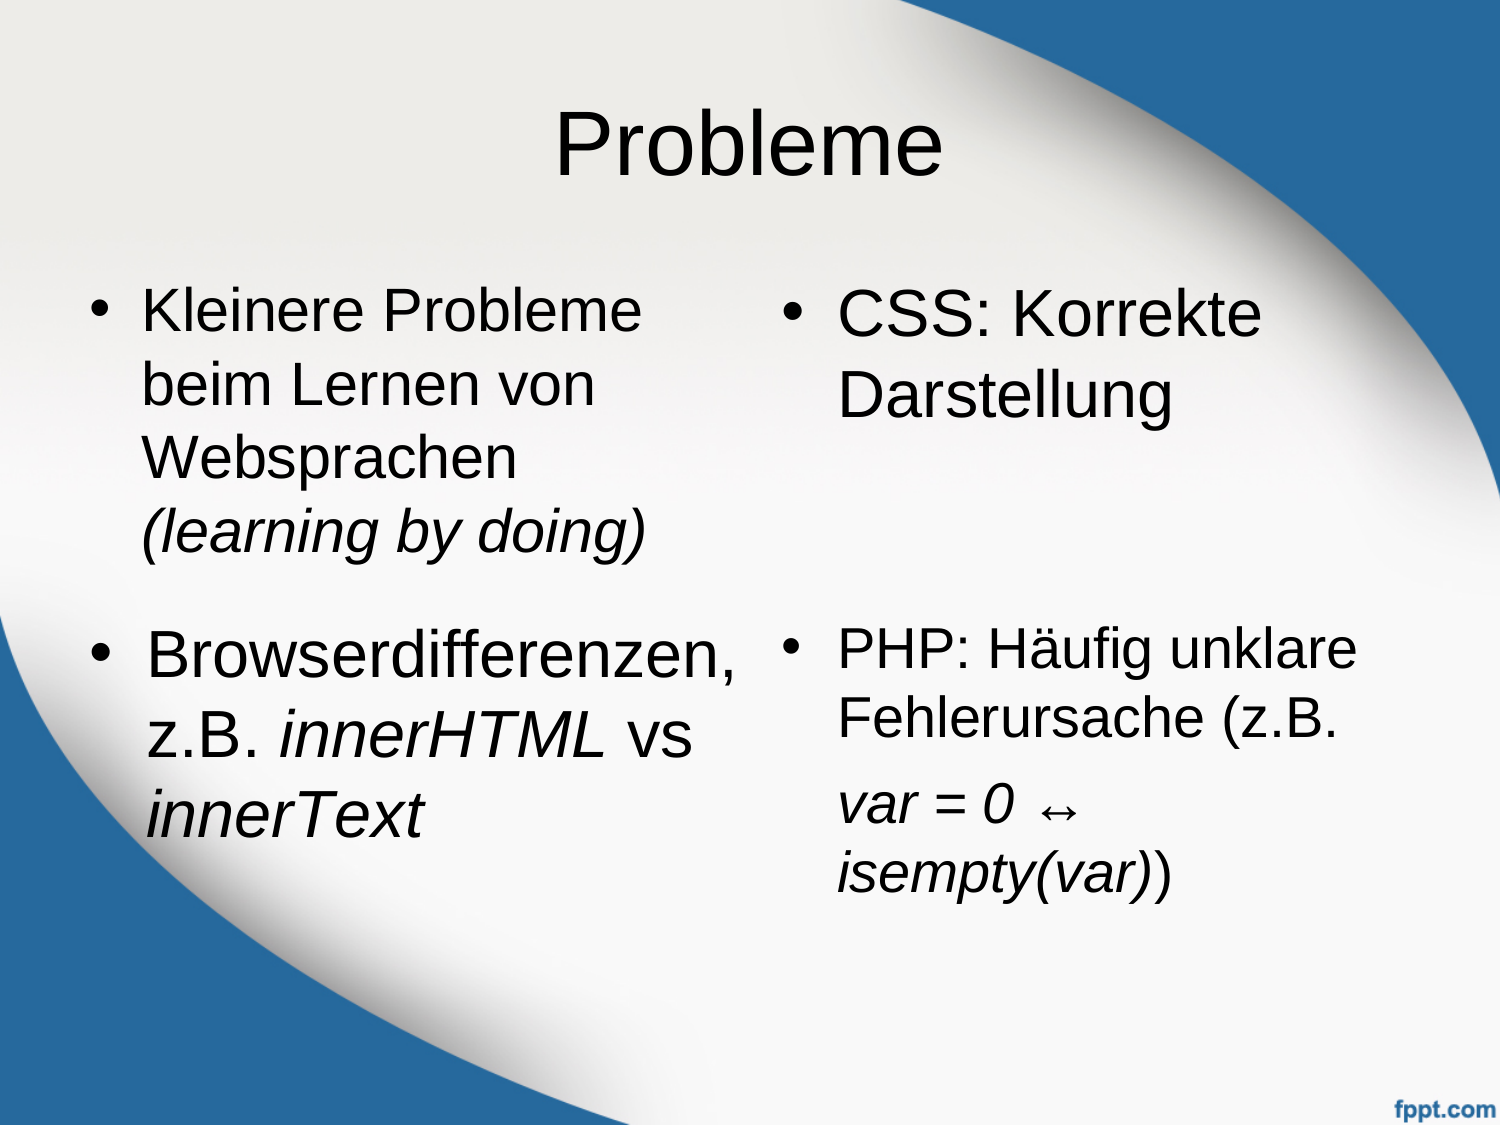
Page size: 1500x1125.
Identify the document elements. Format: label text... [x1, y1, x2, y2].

list PHP: Häufig unklare Fehlerursache (z.B. var = 0 ↔ isempty(var)) [767, 603, 1426, 915]
list CSS: Korrekte Darstellung [766, 262, 1426, 574]
title Probleme [75, 21, 1426, 257]
picture [0, 0, 1500, 1125]
list Kleinere Probleme beim Lernen von Websprachen (learning by doing) [75, 262, 734, 574]
list Browserdifferenzen, z.B. innerHTML vs innerText [75, 603, 767, 915]
